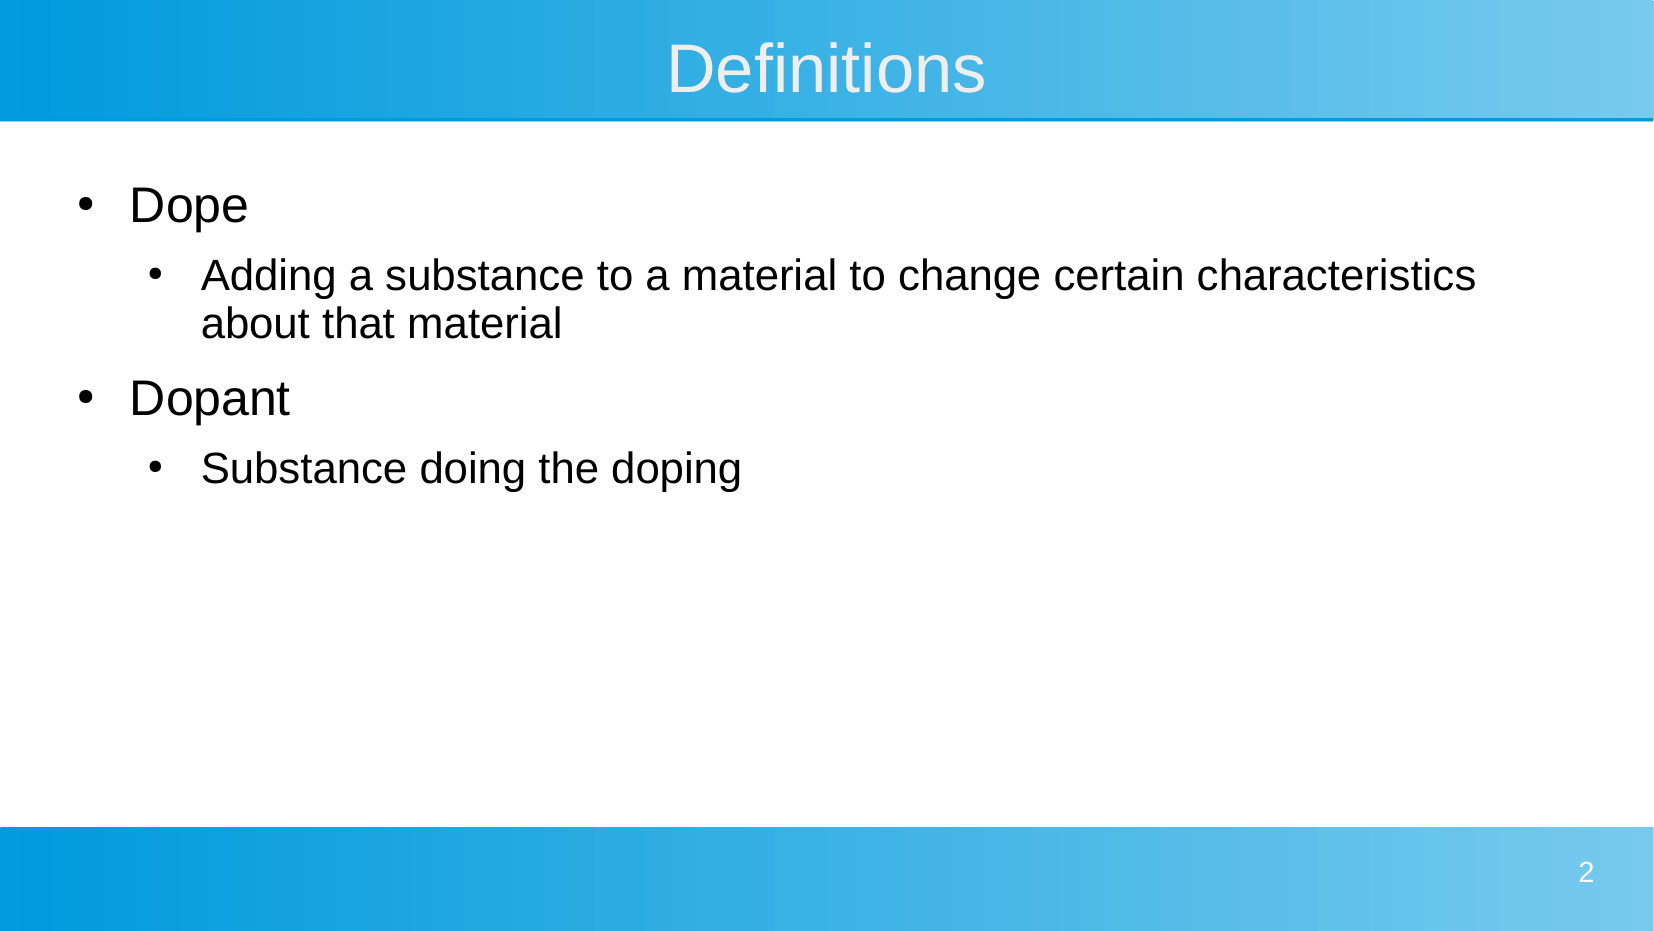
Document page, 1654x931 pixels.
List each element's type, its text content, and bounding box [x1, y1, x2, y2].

title Definitions [59, 29, 1595, 108]
list Dope Adding a substance to a material to change certain characteristics about that material Dopant Substance doing the doping [59, 177, 1595, 768]
